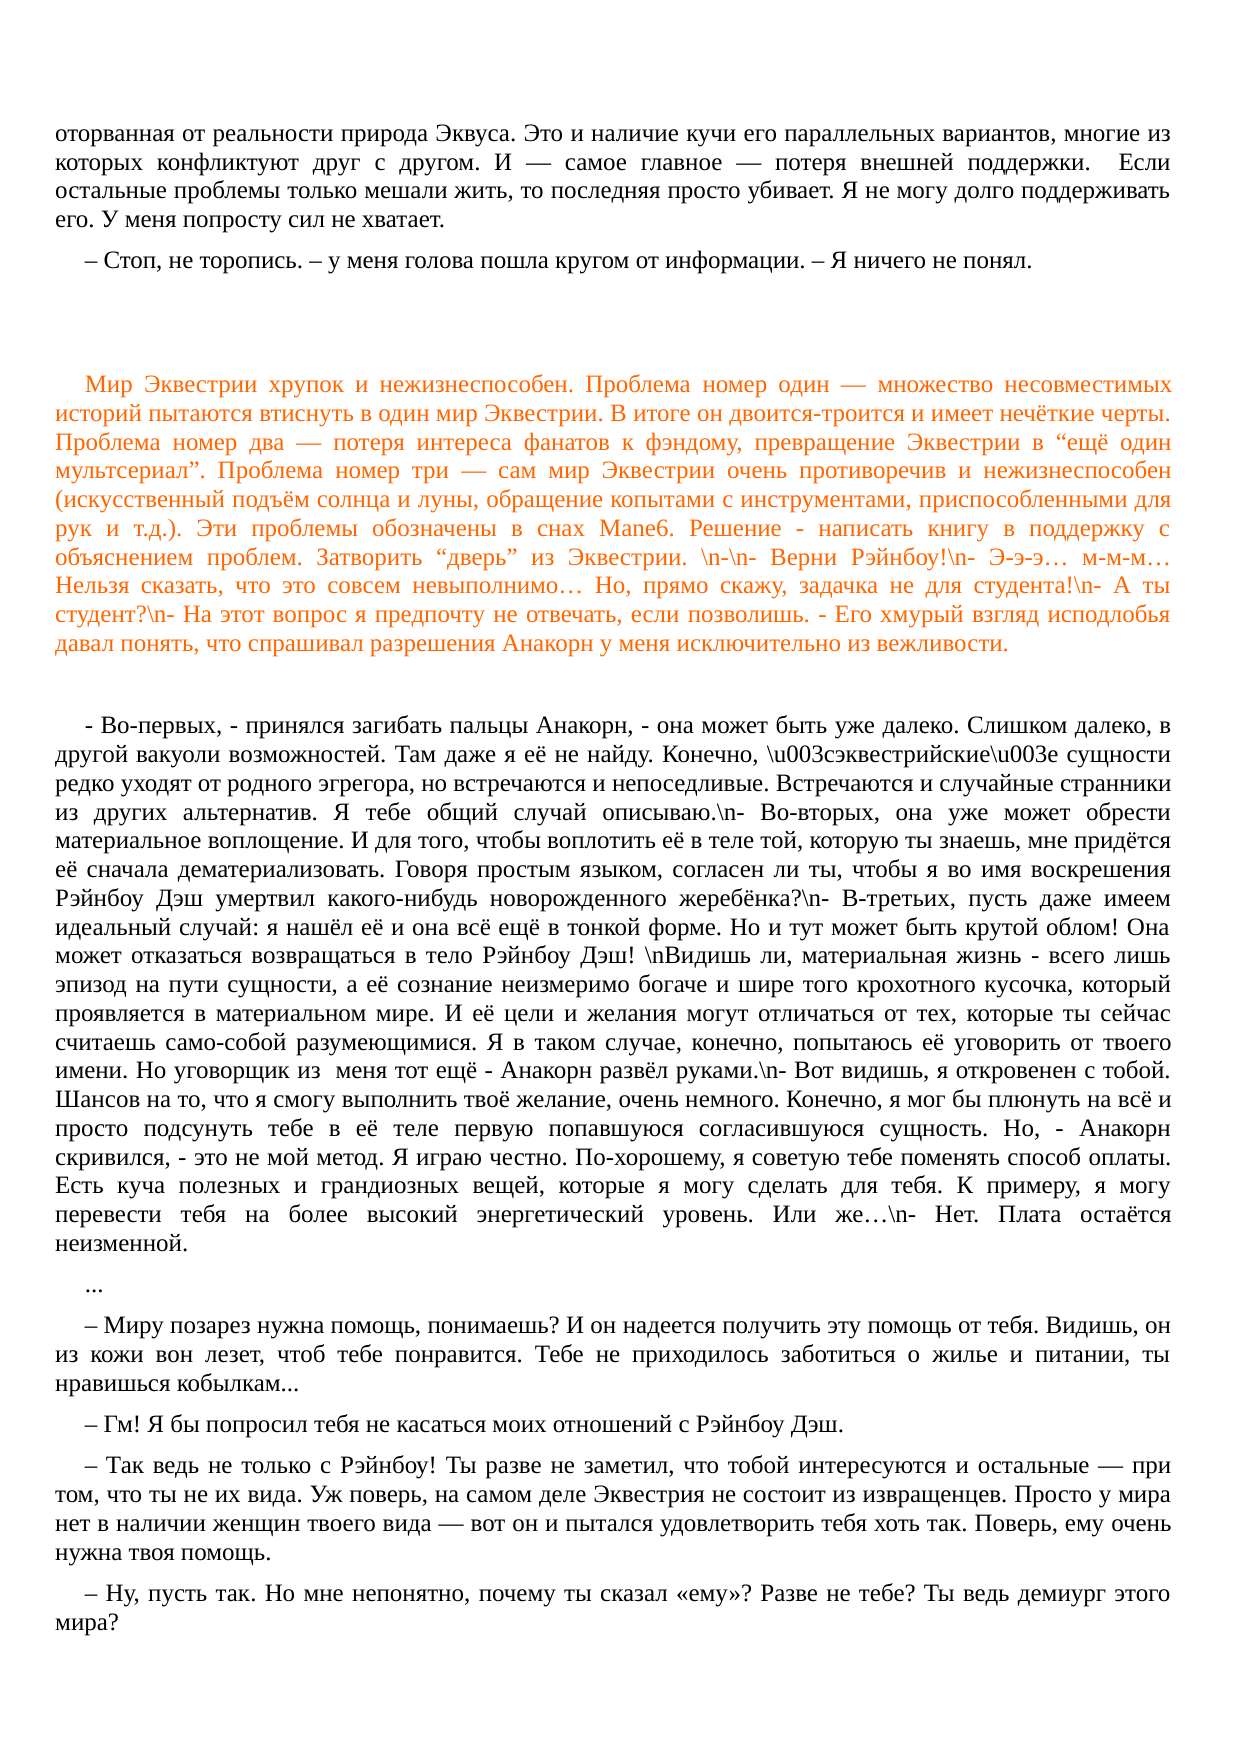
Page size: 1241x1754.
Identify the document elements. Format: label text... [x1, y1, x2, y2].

text – Ну, пусть так. Но мне непонятно, почему ты сказал «ему»? Разве не тебе? Ты ведь демиург этого мира? [55, 1578, 1172, 1636]
text Мир Эквестрии хрупок и нежизнеспособен. Проблема номер один — множество несовместимых историй пытаются втиснуть в один мир Эквестрии. В итоге он двоится-троится и имеет нечёткие черты. Проблема номер два — потеря интереса фанатов к фэндому, превращение Эквестрии в “ещё один мультсериал”. Проблема номер три — сам мир Эквестрии очень противоречив и нежизнеспособен (искусственный подъём солнца и луны, обращение копытами с инструментами, приспособленными для рук и т.д.). Эти проблемы обозначены в снах Mane6. Решение - написать книгу в поддержку с объяснением проблем. Затворить “дверь” из Эквестрии. \n-\n- Верни Рэйнбоу!\n- Э-э-э… м-м-м… Нельзя сказать, что это совсем невыполнимо… Но, прямо скажу, задачка не для студента!\n- А ты студент?\n- На этот вопрос я предпочту не отвечать, если позволишь. - Его хмурый взгляд исподлобья давал понять, что спрашивал разрешения Анакорн у меня исключительно из вежливости. [55, 369, 1172, 657]
text оторванная от реальности природа Эквуса. Это и наличие кучи его параллельных вариантов, многие из которых конфликтуют друг с другом. И — самое главное — потеря внешней поддержки. Если остальные проблемы только мешали жить, то последняя просто убивает. Я не могу долго поддерживать его. У меня попросту сил не хватает. [55, 118, 1172, 233]
text ... [55, 1269, 1172, 1298]
text – Гм! Я бы попросил тебя не касаться моих отношений с Рэйнбоу Дэш. [55, 1409, 1172, 1438]
text - Во-первых, - принялся загибать пальцы Анакорн, - она может быть уже далеко. Слишком далеко, в другой вакуоли возможностей. Там даже я её не найду. Конечно, \u003cэквестрийские\u003e сущности редко уходят от родного эгрегора, но встречаются и непоседливые. Встречаются и случайные странники из других альтернатив. Я тебе общий случай описываю.\n- Во-вторых, она уже может обрести материальное воплощение. И для того, чтобы воплотить её в теле той, которую ты знаешь, мне придётся её сначала дематериализовать. Говоря простым языком, согласен ли ты, чтобы я во имя воскрешения Рэйнбоу Дэш умертвил какого-нибудь новорожденного жеребёнка?\n- В-третьих, пусть даже имеем идеальный случай: я нашёл её и она всё ещё в тонкой форме. Но и тут может быть крутой облом! Она может отказаться возвращаться в тело Рэйнбоу Дэш! \nВидишь ли, материальная жизнь - всего лишь эпизод на пути сущности, а её сознание неизмеримо богаче и шире того крохотного кусочка, который проявляется в материальном мире. И её цели и желания могут отличаться от тех, которые ты сейчас считаешь само-собой разумеющимися. Я в таком случае, конечно, попытаюсь её уговорить от твоего имени. Но уговорщик из меня тот ещё - Анакорн развёл руками.\n- Вот видишь, я откровенен с тобой. Шансов на то, что я смогу выполнить твоё желание, очень немного. Конечно, я мог бы плюнуть на всё и просто подсунуть тебе в её теле первую попавшуюся согласившуюся сущность. Но, - Анакорн скривился, - это не мой метод. Я играю честно. По-хорошему, я советую тебе поменять способ оплаты. Есть куча полезных и грандиозных вещей, которые я могу сделать для тебя. К примеру, я могу перевести тебя на более высокий энергетический уровень. Или же…\n- Нет. Плата остаётся неизменной. [55, 711, 1172, 1257]
text – Так ведь не только с Рэйнбоу! Ты разве не заметил, что тобой интересуются и остальные — при том, что ты не их вида. Уж поверь, на самом деле Эквестрия не состоит из извращенцев. Просто у мира нет в наличии женщин твоего вида — вот он и пытался удовлетворить тебя хоть так. Поверь, ему очень нужна твоя помощь. [55, 1451, 1172, 1566]
text – Миру позарез нужна помощь, понимаешь? И он надеется получить эту помощь от тебя. Видишь, он из кожи вон лезет, чтоб тебе понравится. Тебе не приходилось заботиться о жилье и питании, ты нравишься кобылкам... [55, 1311, 1172, 1397]
text – Стоп, не торопись. – у меня голова пошла кругом от информации. – Я ничего не понял. [55, 246, 1172, 274]
